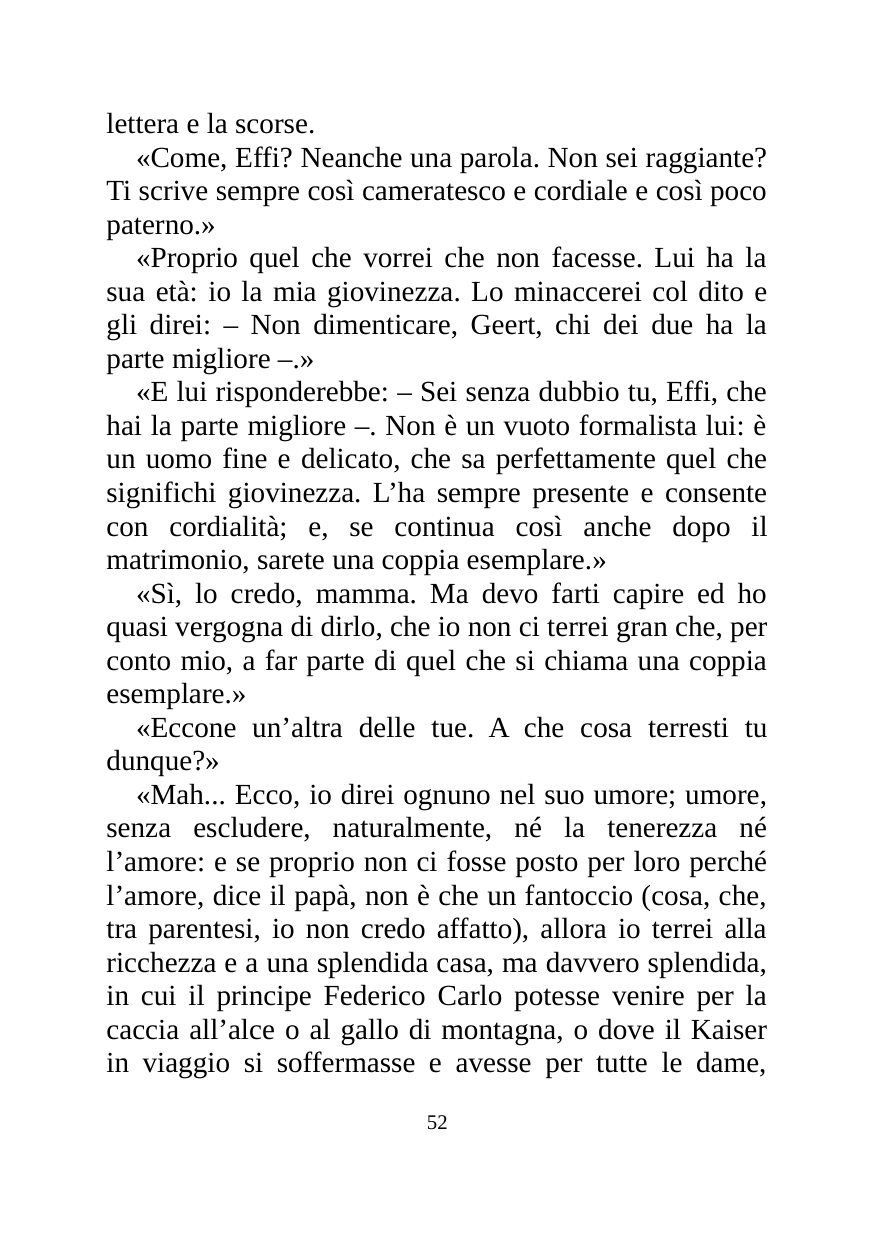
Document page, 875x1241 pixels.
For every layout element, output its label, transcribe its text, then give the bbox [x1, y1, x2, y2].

text «E lui risponderebbe: – Sei senza dubbio tu, Effi, che hai la parte migliore –. Non è un vuoto formalista lui: è un uomo fine e delicato, che sa perfettamente quel che significhi giovinezza. L’ha sempre presente e consente con cordialità; e, se continua così anche dopo il matrimonio, sarete una coppia esemplare.» [106, 374, 768, 576]
text «Proprio quel che vorrei che non facesse. Lui ha la sua età: io la mia giovinezza. Lo minaccerei col dito e gli direi: – Non dimenticare, Geert, chi dei due ha la parte migliore –.» [106, 240, 768, 374]
text «Mah... Ecco, io direi ognuno nel suo umore; umore, senza escludere, naturalmente, né la tenerezza né l’amore: e se proprio non ci fosse posto per loro perché l’amore, dice il papà, non è che un fantoccio (cosa, che, tra parentesi, io non credo affatto), allora io terrei alla ricchezza e a una splendida casa, ma davvero splendida, in cui il principe Federico Carlo potesse venire per la caccia all’alce o al gallo di montagna, o dove il Kaiser in viaggio si soffermasse e avesse per tutte le dame, [106, 777, 768, 1079]
text «Sì, lo credo, mamma. Ma devo farti capire ed ho quasi vergogna di dirlo, che io non ci terrei gran che, per conto mio, a far parte di quel che si chiama una coppia esemplare.» [106, 576, 768, 710]
text «Come, Effi? Neanche una parola. Non sei raggiante? Ti scrive sempre così cameratesco e cordiale e così poco paterno.» [106, 140, 768, 240]
text lettera e la scorse. [106, 106, 768, 140]
text «Eccone un’altra delle tue. A che cosa terresti tu dunque?» [106, 710, 768, 777]
